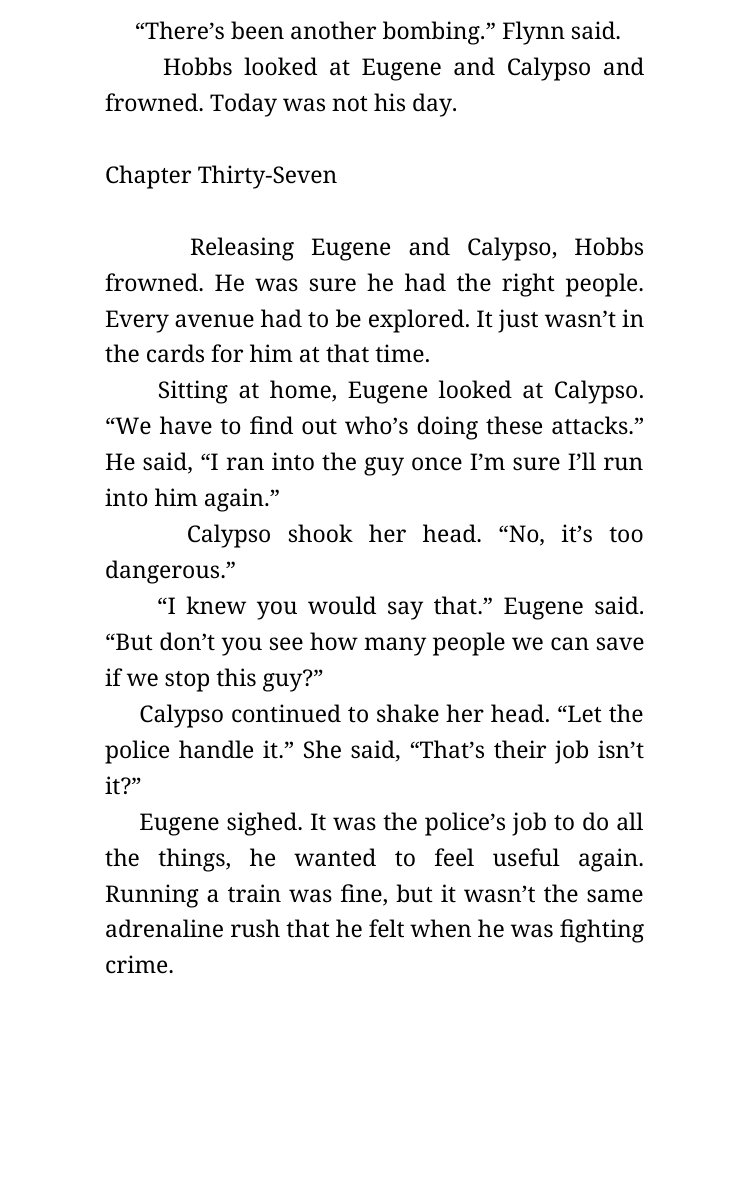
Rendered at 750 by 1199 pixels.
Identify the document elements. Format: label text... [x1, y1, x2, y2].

text Chapter Thirty-Seven [105, 159, 645, 190]
text Calypso continued to shake her head. “Let the police handle it.” She said, “That’s their job isn’t it?” [105, 698, 645, 801]
text Hobbs looked at Eugene and Calypso and frowned. Today was not his day. [105, 51, 645, 118]
text Calypso shook her head. “No, it’s too dangerous.” [105, 518, 645, 585]
text Eugene sighed. It was the police’s job to do all the things, he wanted to feel useful again. Running a train was fine, but it wasn’t the same adrenaline rush that he felt when he was fighting crime. [105, 806, 645, 981]
text Releasing Eugene and Calypso, Hobbs frowned. He was sure he had the right people. Every avenue had to be explored. It just wasn’t in the cards for him at that time. [105, 231, 645, 370]
text “I knew you would say that.” Eugene said. “But don’t you see how many people we can save if we stop this guy?” [105, 590, 645, 693]
text “There’s been another bombing.” Flynn said. [105, 15, 645, 46]
text Sitting at home, Eugene looked at Calypso. “We have to find out who’s doing these attacks.” He said, “I ran into the guy once I’m sure I’ll run into him again.” [105, 374, 645, 513]
